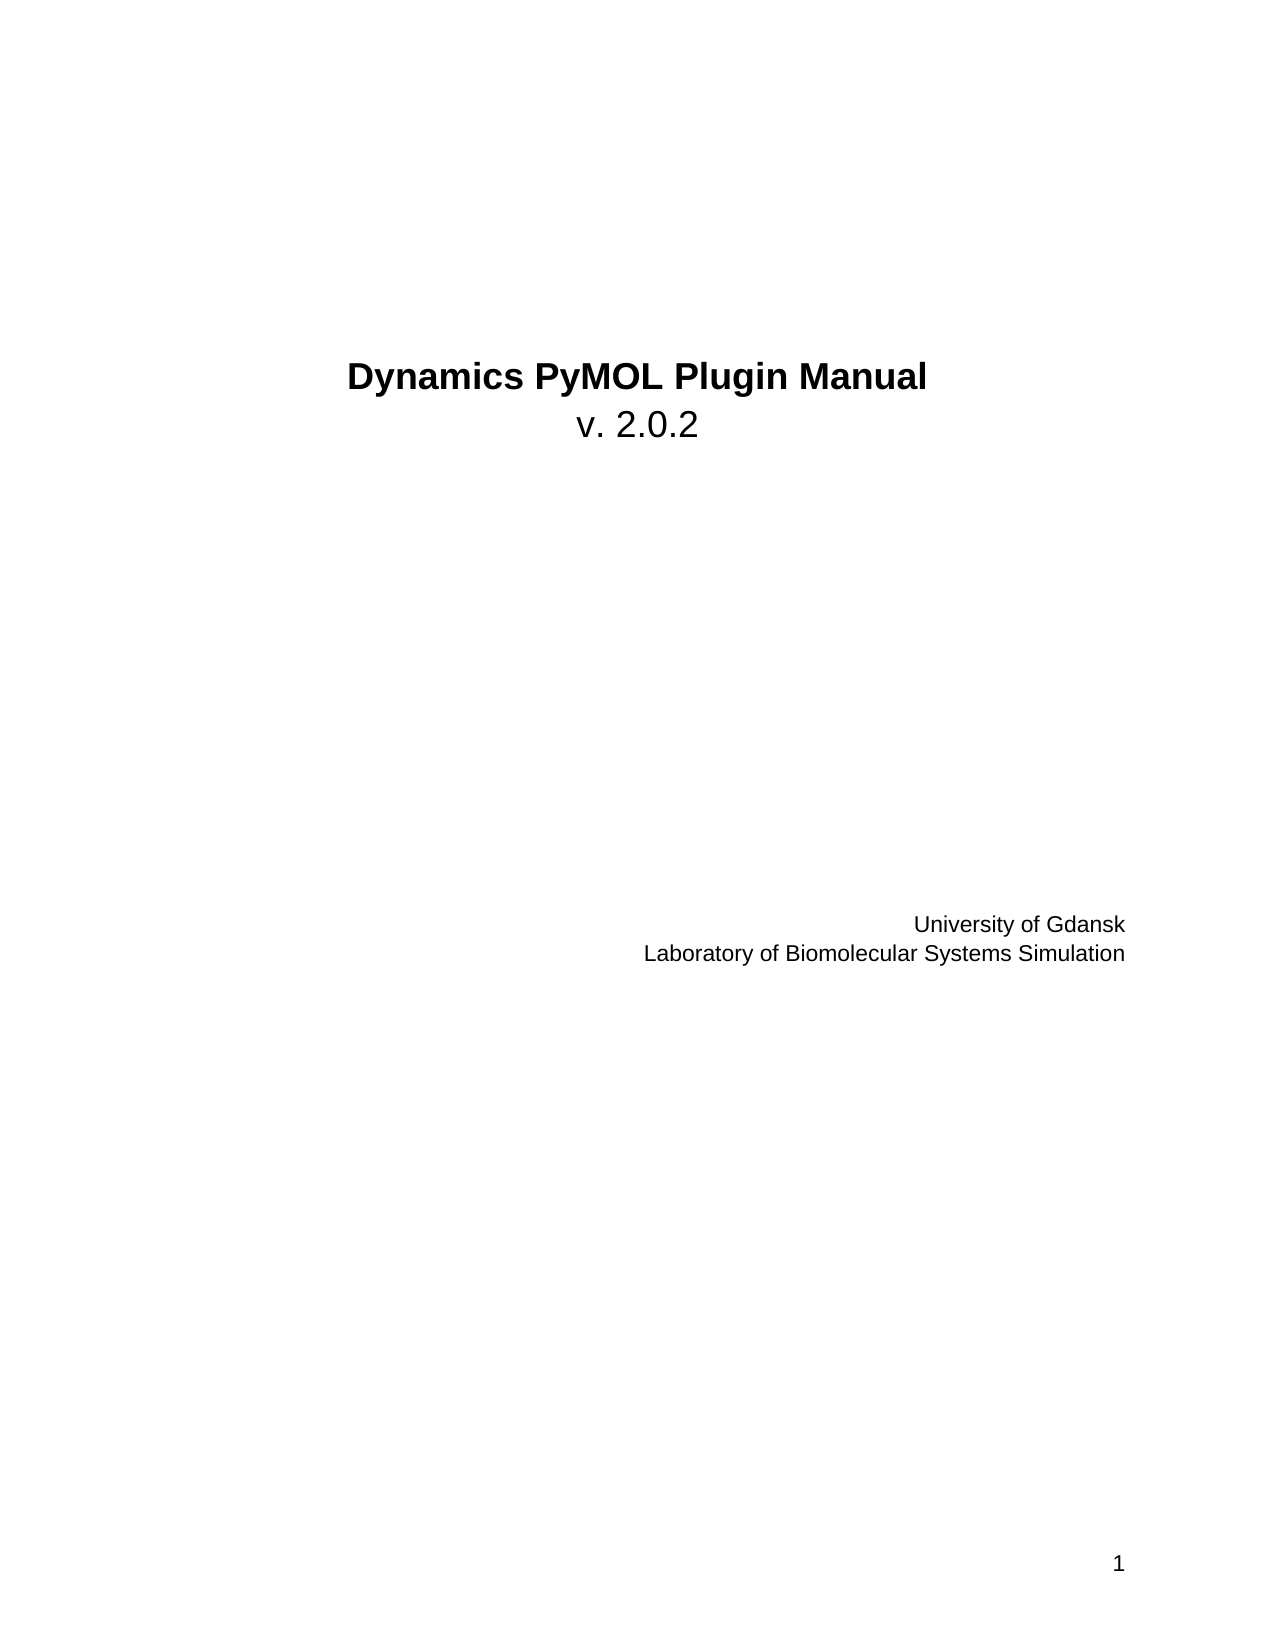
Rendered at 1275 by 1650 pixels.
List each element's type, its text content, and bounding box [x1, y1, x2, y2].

text University of Gdansk [150, 911, 1125, 937]
text Laboratory of Biomolecular Systems Simulation [150, 941, 1125, 966]
text v. 2.0.2 [150, 404, 1125, 446]
text Dynamics PyMOL Plugin Manual [150, 356, 1125, 397]
